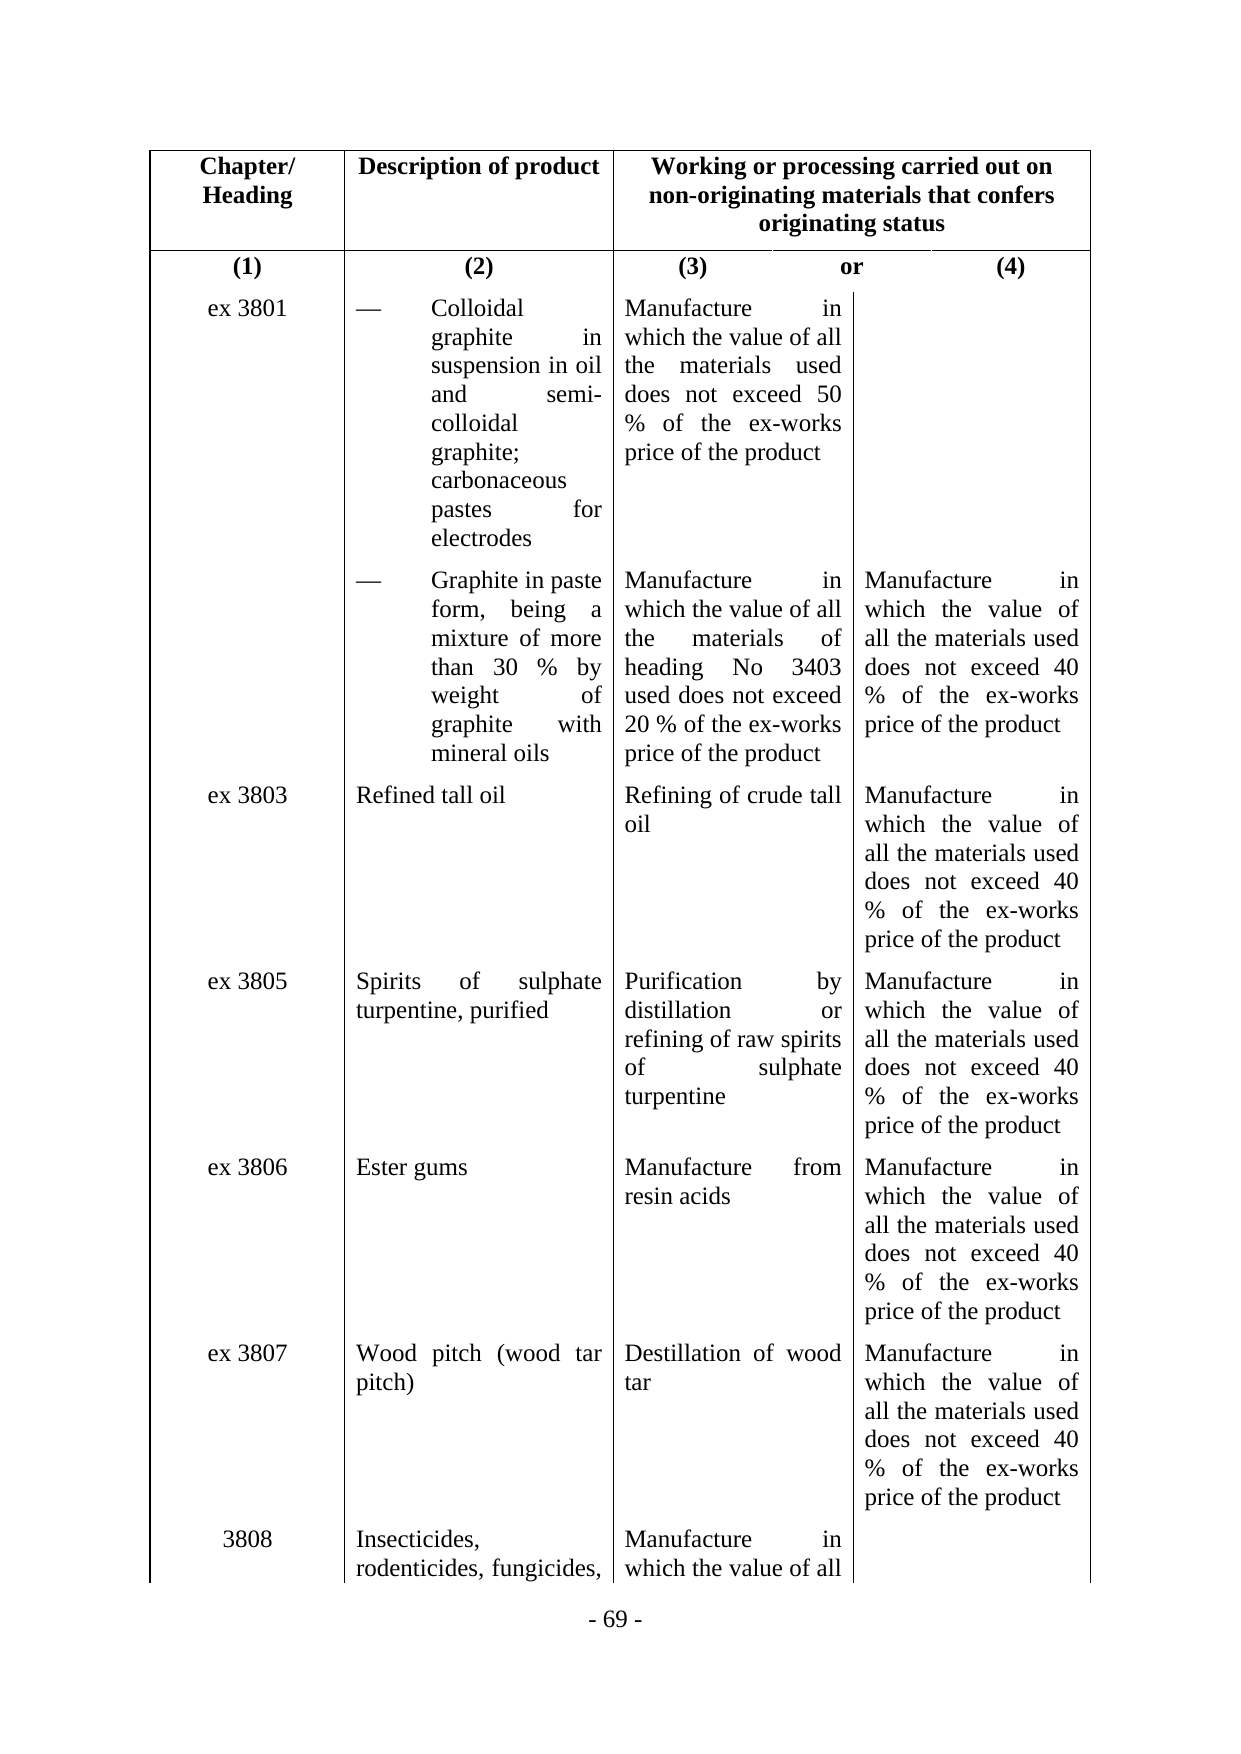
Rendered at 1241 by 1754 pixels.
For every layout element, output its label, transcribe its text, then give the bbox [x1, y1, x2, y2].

table_cell Wood pitch (wood tar pitch) [345, 1338, 613, 1523]
table_cell Manufacture in which the value of all the materials of heading No 3403 used does not exceed 20 % of the ex-works price of the product [614, 565, 853, 779]
table_cell Refining of crude tall oil [614, 780, 853, 965]
table_cell ex 3803 [151, 780, 344, 965]
table_cell [854, 293, 1090, 564]
table_cell Manufacture from resin acids [614, 1152, 853, 1337]
table_cell (3) [614, 251, 772, 292]
table_cell Spirits of sulphate turpentine, purified [345, 966, 613, 1151]
table_cell Manufacture in which the value of all the materials used does not exceed 40 % of the ex-works price of the product [854, 1152, 1090, 1337]
table_cell Insecticides, rodenticides, fungicides, [345, 1524, 613, 1582]
table_cell Destillation of wood tar [614, 1338, 853, 1523]
table_cell ex 3807 [151, 1338, 344, 1523]
table_cell ex 3806 [151, 1152, 344, 1337]
table_cell ex 3801 [151, 293, 344, 564]
table_cell ex 3805 [151, 966, 344, 1151]
table_cell Manufacture in which the value of all the materials used does not exceed 40 % of the ex-works price of the product [854, 565, 1090, 779]
table_header Working or processing carried out on non-originating materials that confers originating status [614, 151, 1090, 250]
table_cell Refined tall oil [345, 780, 613, 965]
table_cell Manufacture in which the value of all the materials used does not exceed 40 % of the ex-works price of the product [854, 1338, 1090, 1523]
table_cell Purification by distillation or refining of raw spirits of sulphate turpentine [614, 966, 853, 1151]
table_cell (1) [151, 251, 344, 292]
table_cell Manufacture in which the value of all the materials used does not exceed 40 % of the ex-works price of the product [854, 966, 1090, 1151]
table_cell or [773, 251, 931, 292]
table_cell 3808 [151, 1524, 344, 1582]
table_cell Ester gums [345, 1152, 613, 1337]
table_cell Manufacture in which the value of all the materials used does not exceed 40 % of the ex-works price of the product [854, 780, 1090, 965]
table_header Chapter/Heading [151, 151, 344, 250]
table_cell (4) [932, 251, 1090, 292]
table_cell — Colloidal graphite in suspension in oil and semi-colloidal graphite; carbonaceous pastes for electrodes [345, 293, 613, 564]
table_cell [151, 565, 344, 779]
table_cell Manufacture in which the value of all [614, 1524, 853, 1582]
table_cell [854, 1524, 1090, 1582]
table_header Description of product [345, 151, 613, 250]
table_cell (2) [345, 251, 613, 292]
table_cell — Graphite in paste form, being a mixture of more than 30 % by weight of graphite with mineral oils [345, 565, 613, 779]
table_cell Manufacture in which the value of all the materials used does not exceed 50 % of the ex-works price of the product [614, 293, 853, 564]
